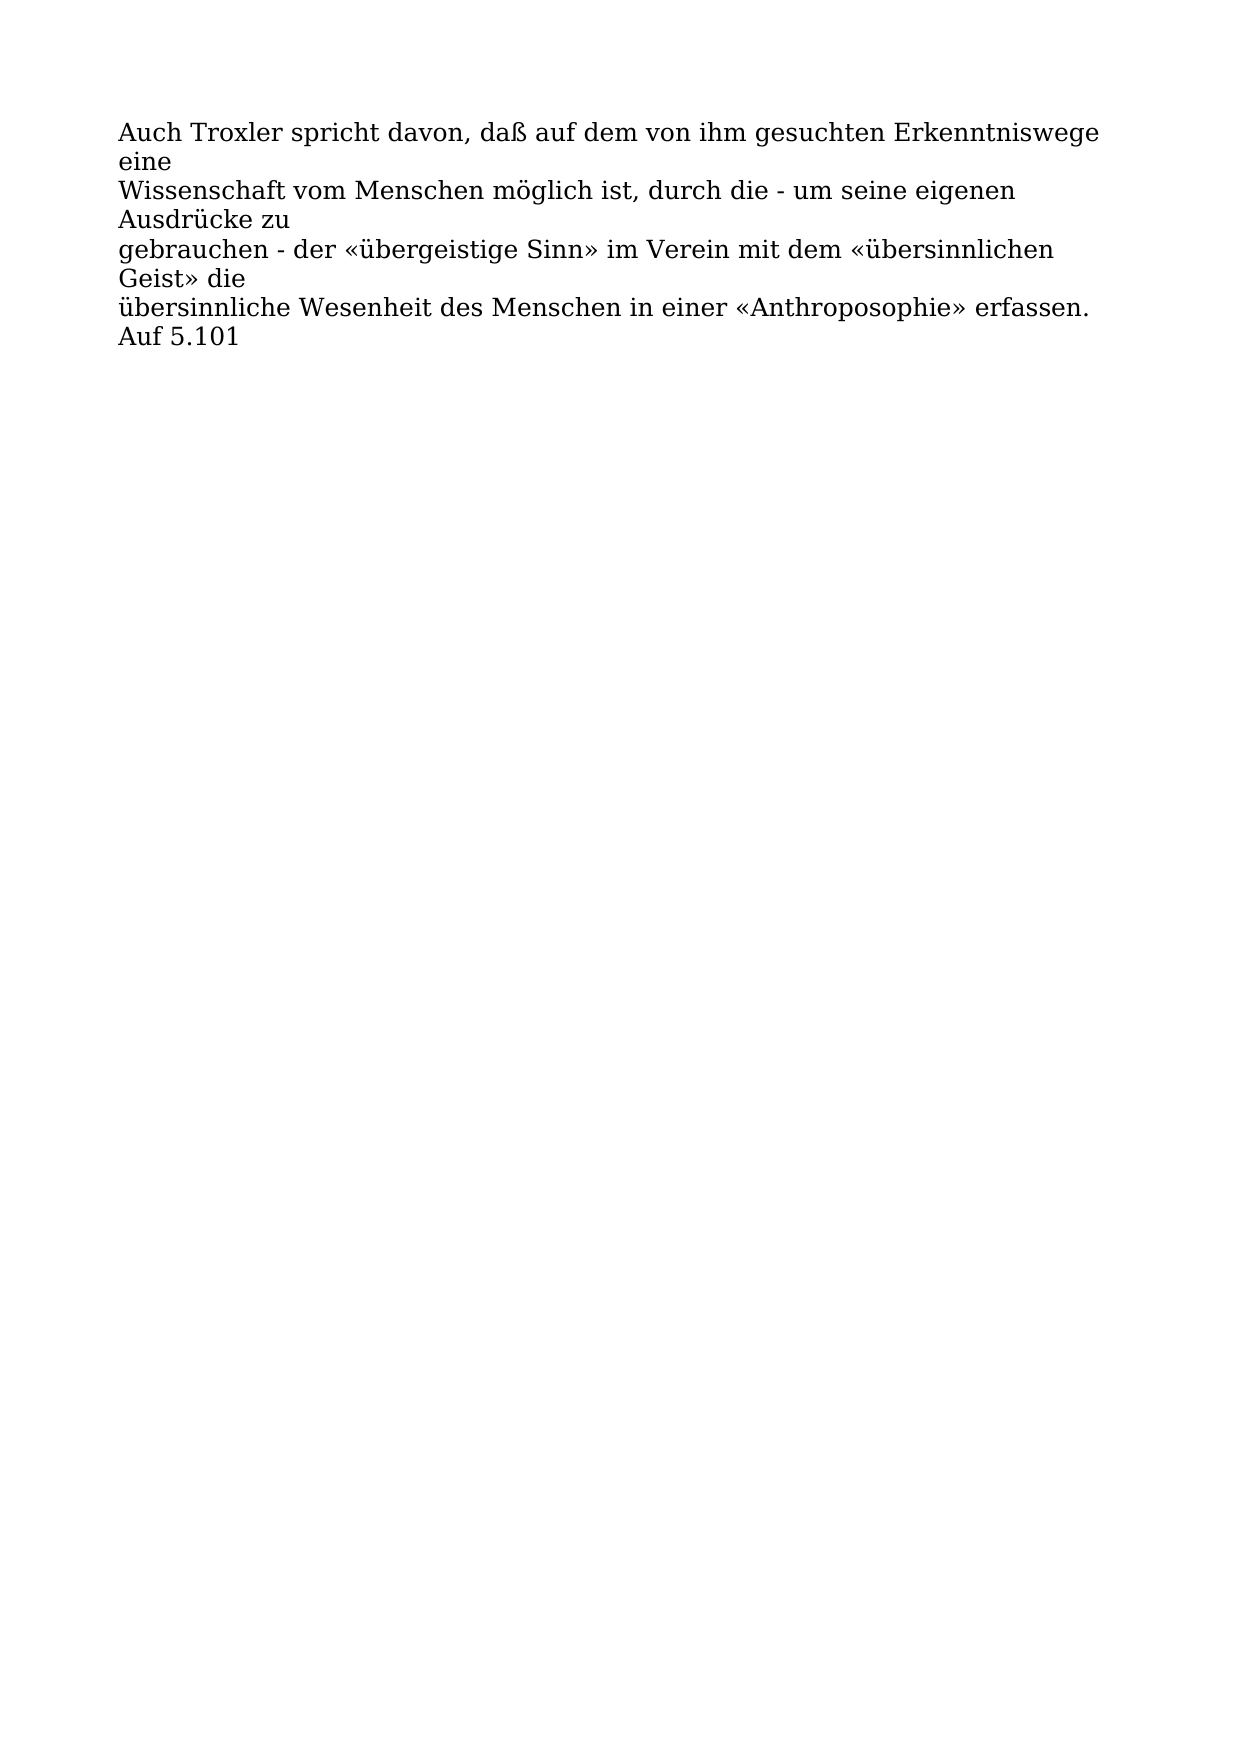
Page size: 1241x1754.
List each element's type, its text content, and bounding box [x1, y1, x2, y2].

text Wissenschaft vom Menschen möglich ist, durch die - um seine eigenen Ausdrücke zu [118, 176, 1122, 235]
text gebrauchen - der «übergeistige Sinn» im Verein mit dem «übersinnlichen Geist» die [118, 235, 1122, 293]
text übersinnliche Wesenheit des Menschen in einer «Anthroposophie» erfassen. Auf 5.101 [118, 293, 1122, 351]
text Auch Troxler spricht davon, daß auf dem von ihm gesuchten Erkenntniswege eine [118, 118, 1122, 176]
